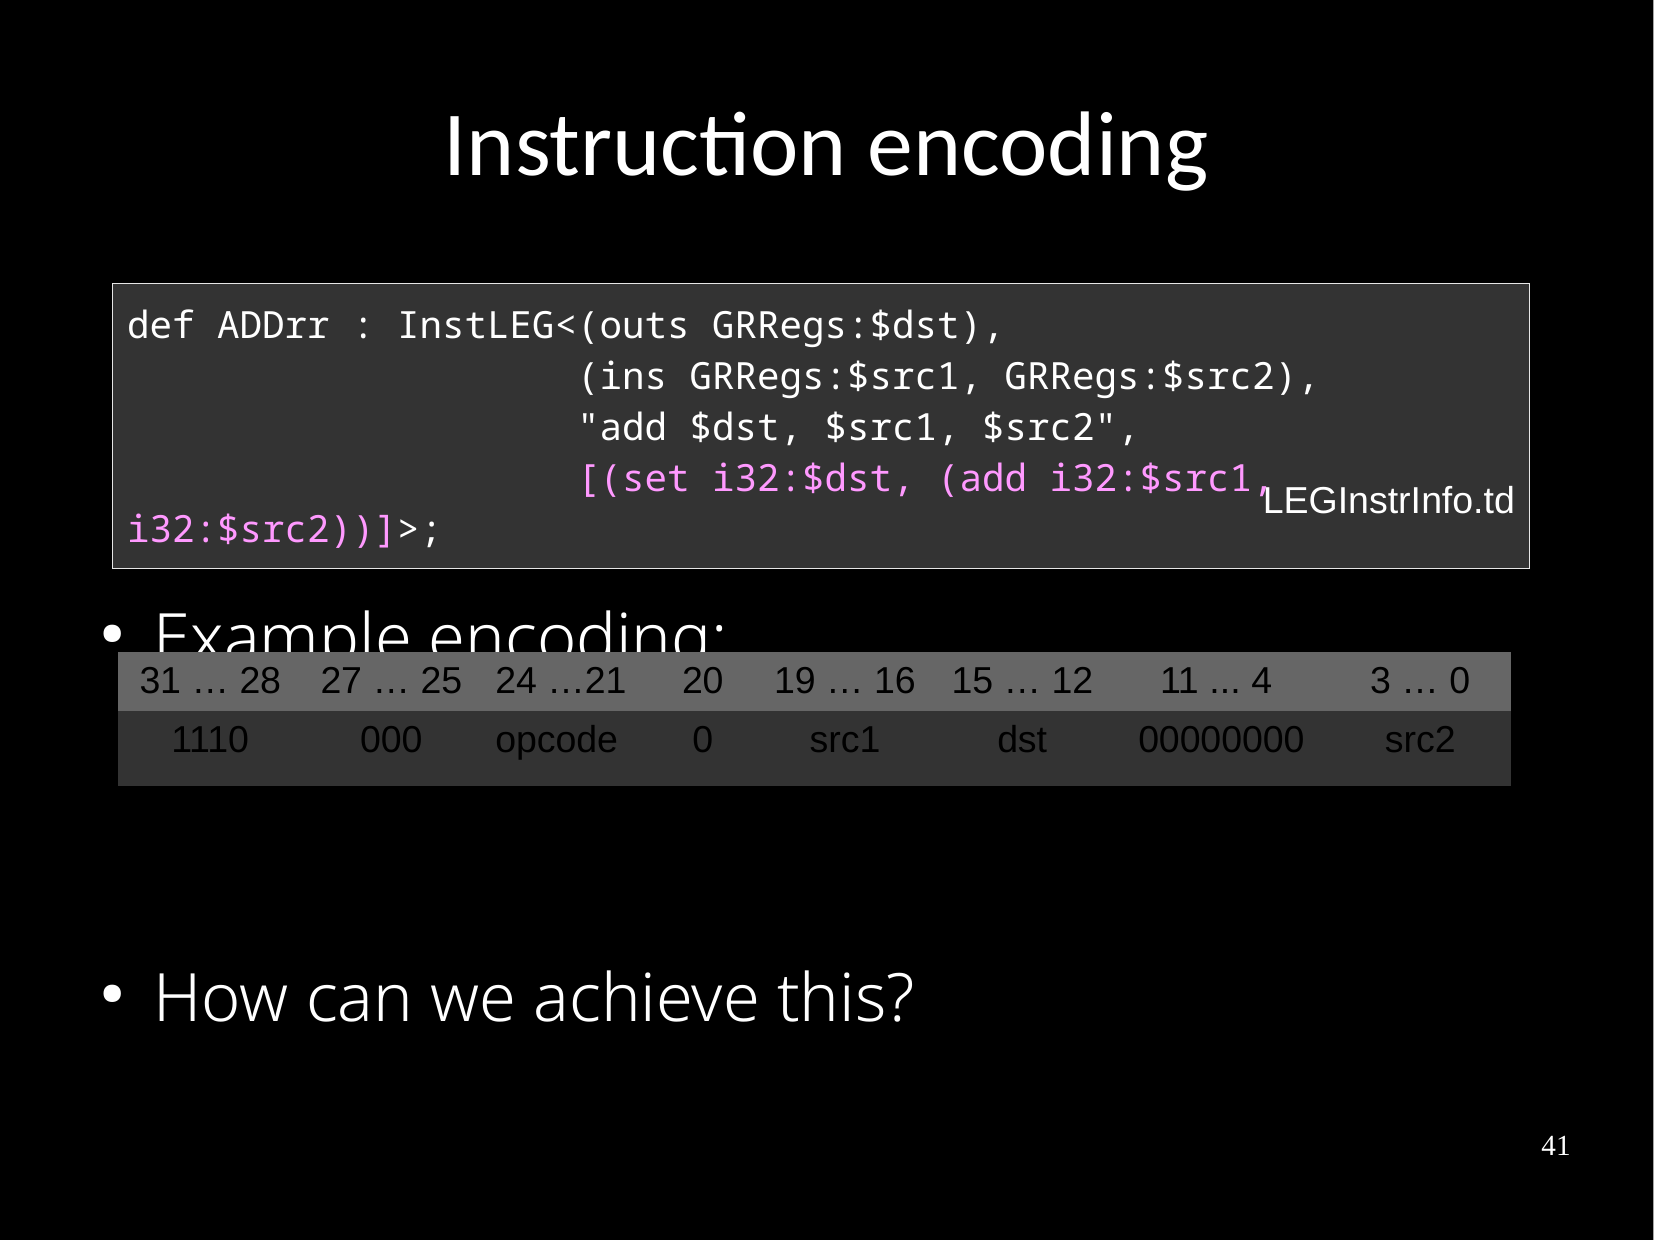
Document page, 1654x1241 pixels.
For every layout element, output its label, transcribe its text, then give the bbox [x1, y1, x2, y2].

table_header 27 … 25 [302, 652, 481, 711]
table_header 31 … 28 [118, 652, 302, 711]
table_cell 00000000 [1113, 711, 1330, 786]
table_header 24 …21 [481, 652, 648, 711]
table_cell opcode [481, 711, 648, 786]
table_cell 0 [648, 711, 758, 786]
table_cell dst [932, 711, 1113, 786]
table_cell src2 [1330, 711, 1511, 786]
table_header 15 … 12 [932, 652, 1113, 711]
list Example encoding: How can we achieve this? [82, 349, 1571, 1069]
table_cell src1 [758, 711, 932, 786]
table_header 20 [648, 652, 758, 711]
table_header 11 ... 4 [1113, 652, 1330, 711]
table_header 19 … 16 [758, 652, 932, 711]
table_cell 1110 [118, 711, 302, 786]
text_box def ADDrr : InstLEG<(outs GRRegs:$dst), (ins GRRegs:$src1, GRRegs:$src2), "add $dst, $src1, $src2", [(set i32:$dst, (add i32:$src1, i32:$src2))]>; [112, 283, 1530, 349]
table_header 3 … 0 [1330, 652, 1511, 711]
table_cell 000 [302, 711, 481, 786]
title Instruction encoding [82, 49, 1571, 257]
